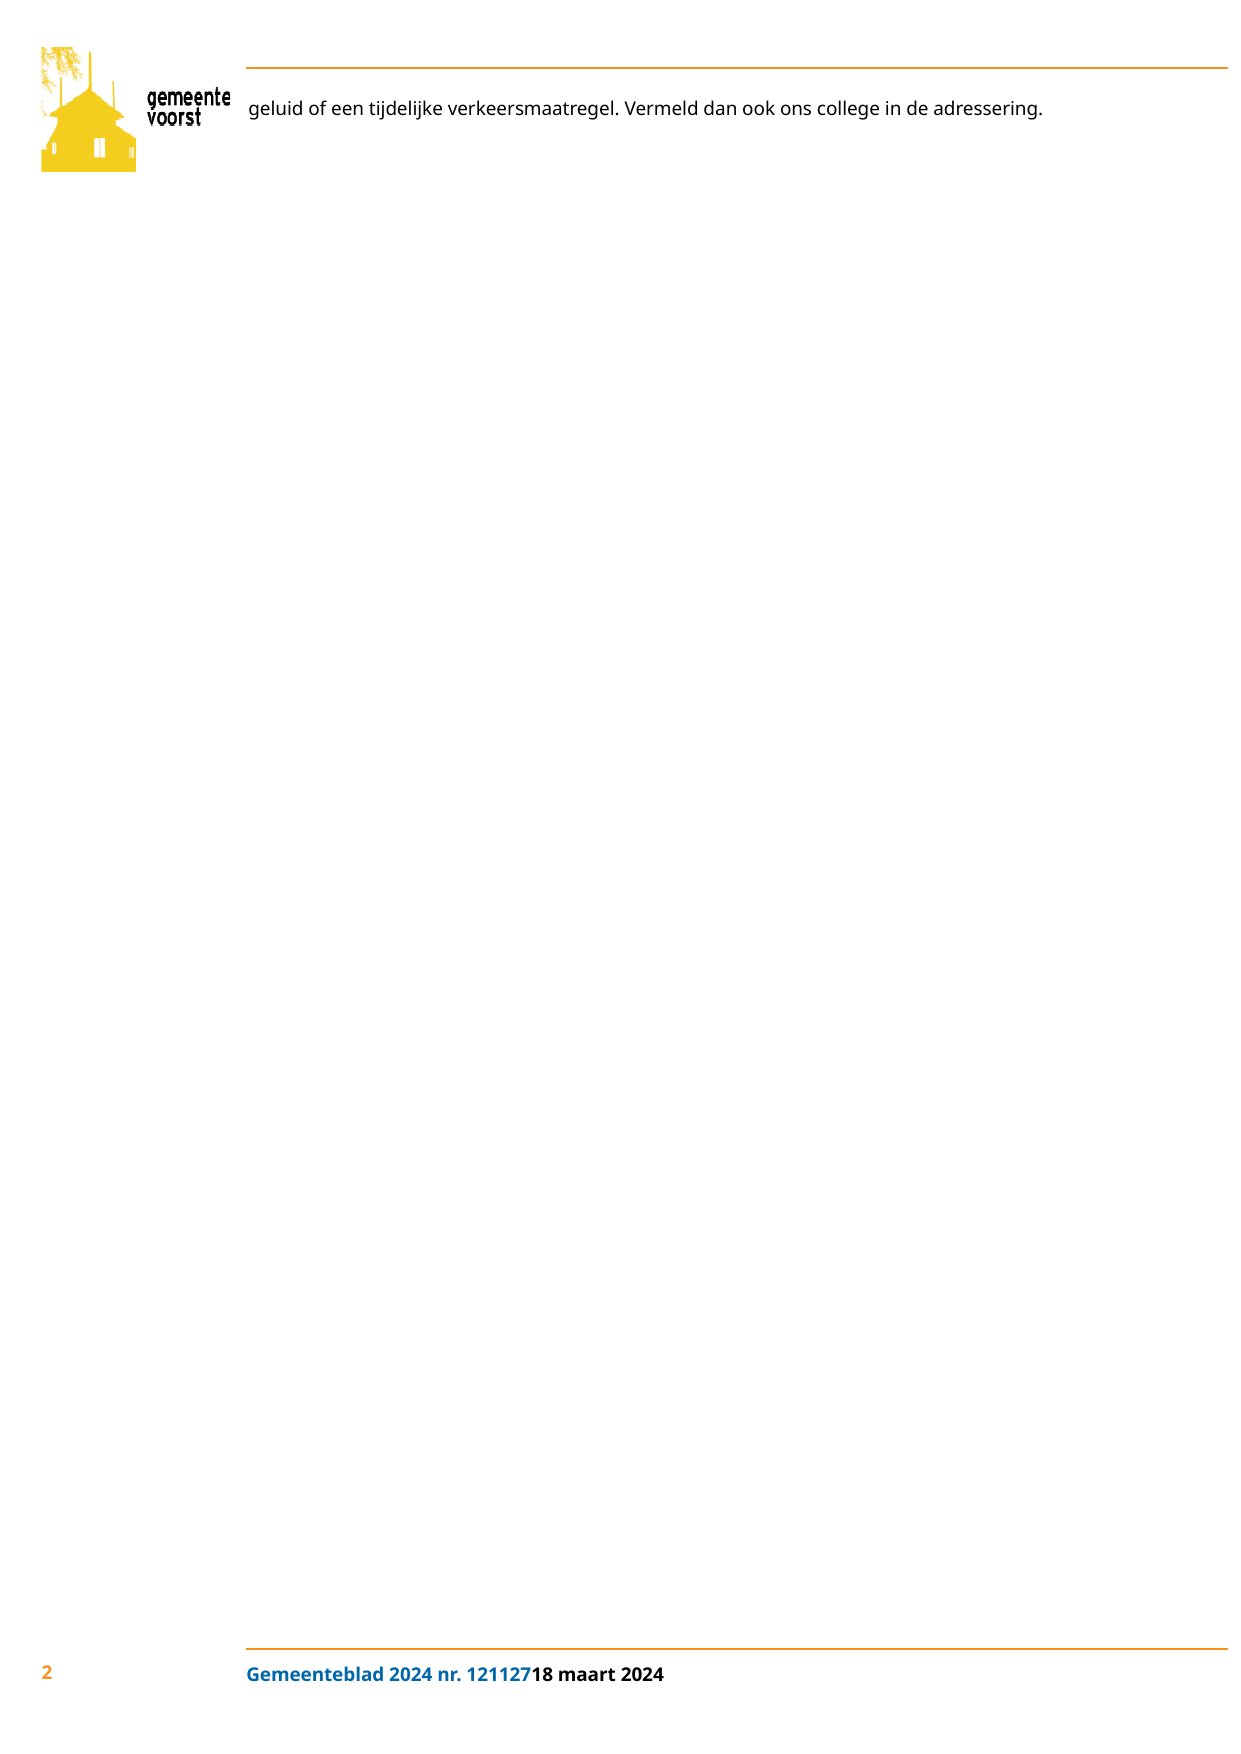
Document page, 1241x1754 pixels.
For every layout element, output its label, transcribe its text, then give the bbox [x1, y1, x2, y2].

text geluid of een tijdelijke verkeersmaatregel. Vermeld dan ook ons college in de adressering. [248, 95, 1152, 121]
picture [41, 47, 231, 172]
